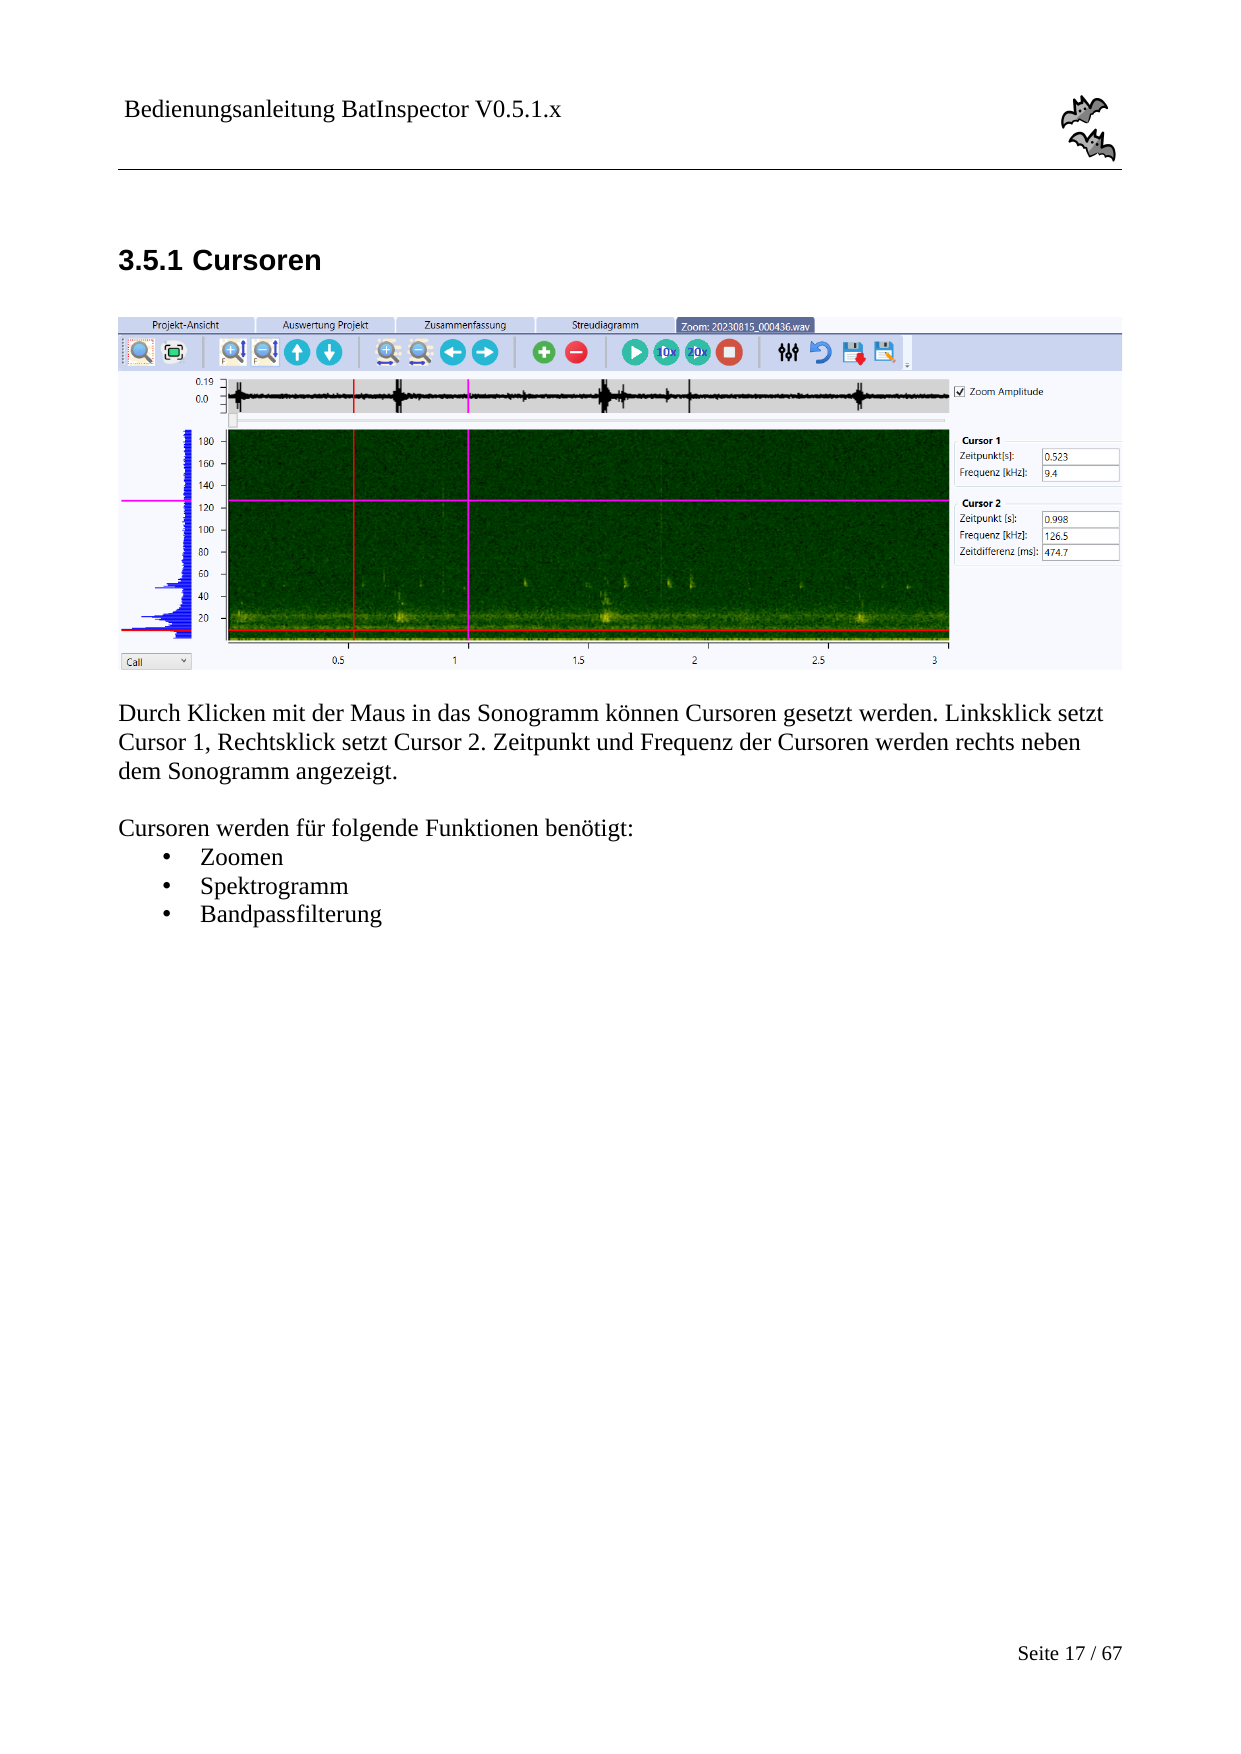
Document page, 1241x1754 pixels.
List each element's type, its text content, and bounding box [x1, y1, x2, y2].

subtitle Cursoren [118, 243, 1122, 276]
picture [118, 317, 1123, 670]
list Spektrogramm [162, 871, 1122, 899]
text Cursoren werden für folgende Funktionen benötigt: [118, 813, 1122, 842]
list Bandpassfilterung [162, 899, 1122, 928]
text Durch Klicken mit der Maus in das Sonogramm können Cursoren gesetzt werden. Linksklick setzt Cursor 1, Rechtsklick setzt Cursor 2. Zeitpunkt und Frequenz der Cursoren werden rechts neben dem Sonogramm angezeigt. [118, 698, 1122, 784]
picture [1057, 95, 1120, 162]
list Zoomen [162, 842, 1122, 871]
